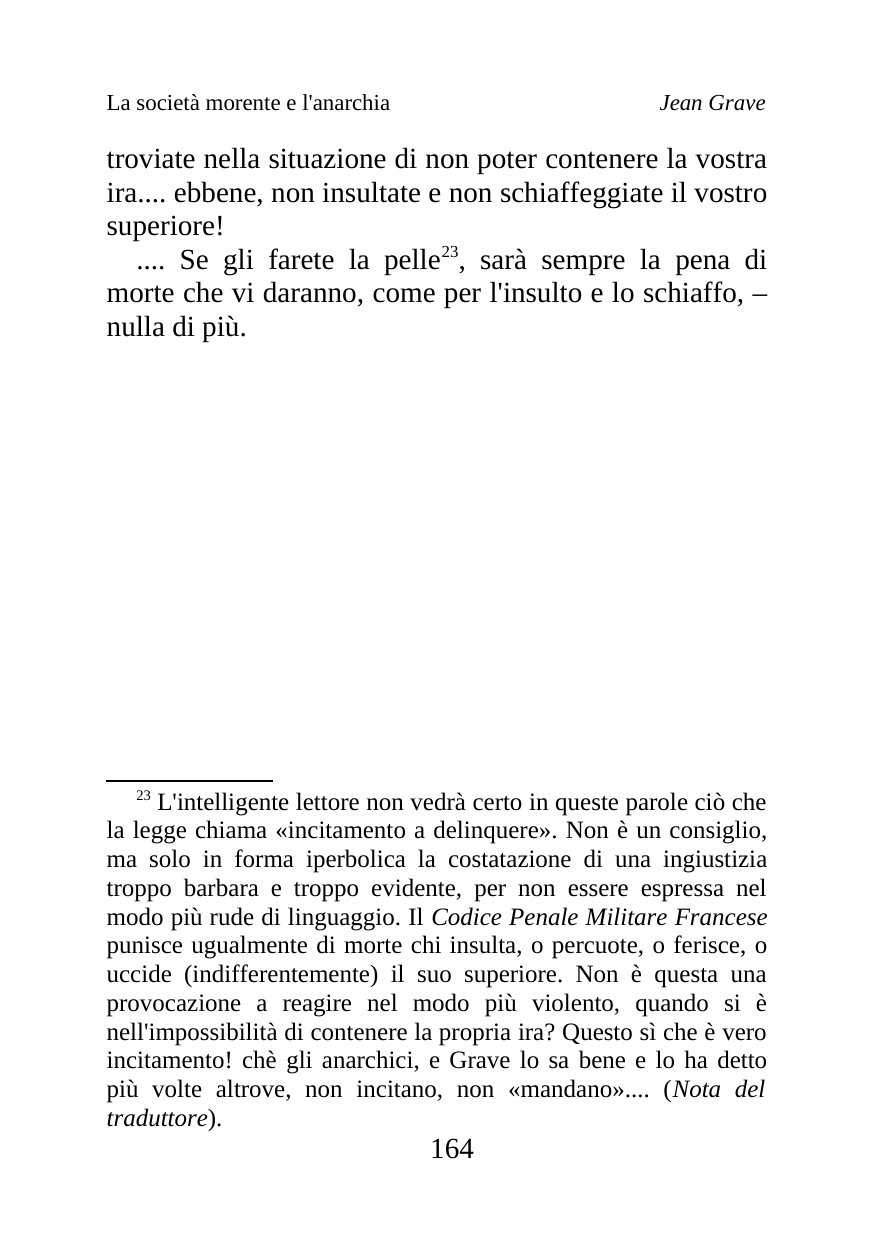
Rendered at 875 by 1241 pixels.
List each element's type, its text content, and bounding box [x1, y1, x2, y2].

text troviate nella situazione di non poter contenere la vostra ira.... ebbene, non insultate e non schiaffeggiate il vostro superiore! [106, 141, 768, 242]
text L'intelligente lettore non vedrà certo in queste parole ciò che la legge chiama «incitamento a delinquere». Non è un consiglio, ma solo in forma iperbolica la costatazione di una ingiustizia troppo barbara e troppo evidente, per non essere espressa nel modo più rude di linguaggio. Il Codice Penale Militare Francese punisce ugualmente di morte chi insulta, o percuote, o ferisce, o uccide (indifferentemente) il suo superiore. Non è questa una provocazione a reagire nel modo più violento, quando si è nell'impossibilità di contenere la propria ira? Questo sì che è vero incitamento! chè gli anarchici, e Grave lo sa bene e lo ha detto più volte altrove, non incitano, non «mandano».... (Nota del traduttore). [106, 787, 768, 1132]
text .... Se gli farete la pelle, sarà sempre la pena di morte che vi daranno, come per l'insulto e lo schiaffo, – nulla di più. [106, 242, 768, 343]
